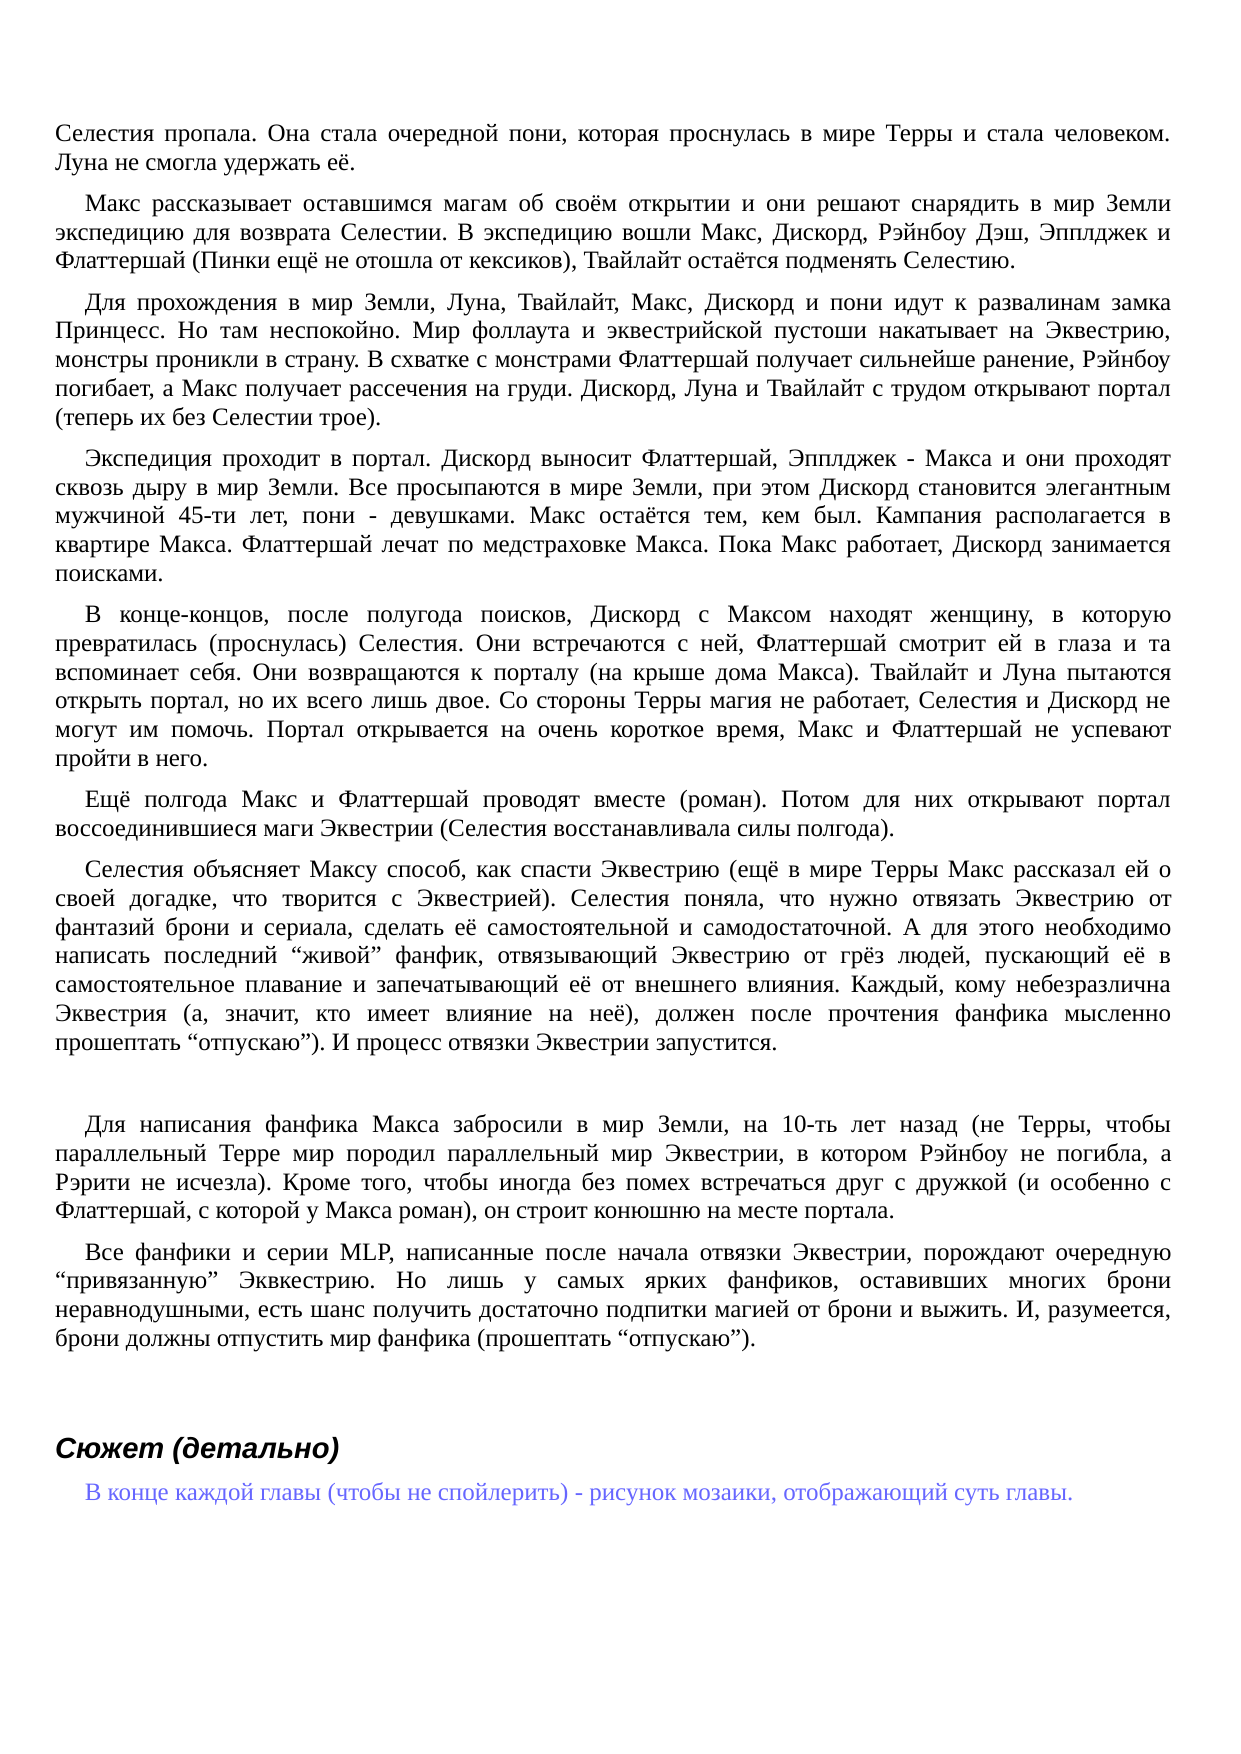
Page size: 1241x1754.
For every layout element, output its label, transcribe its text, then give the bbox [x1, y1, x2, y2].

text В конце каждой главы (чтобы не спойлерить) - рисунок мозаики, отображающий суть главы. [55, 1477, 1172, 1505]
subtitle Сюжет (детально) [55, 1431, 1172, 1464]
text Селестия объясняет Максу способ, как спасти Эквестрию (ещё в мире Терры Макс рассказал ей о своей догадке, что творится с Эквестрией). Селестия поняла, что нужно отвязать Эквестрию от фантазий брони и сериала, сделать её самостоятельной и самодостаточной. А для этого необходимо написать последний “живой” фанфик, отвязывающий Эквестрию от грёз людей, пускающий её в самостоятельное плавание и запечатывающий её от внешнего влияния. Каждый, кому небезразлична Эквестрия (а, значит, кто имеет влияние на неё), должен после прочтения фанфика мысленно прошептать “отпускаю”). И процесс отвязки Эквестрии запустится. [55, 854, 1172, 1056]
text Селестия пропала. Она стала очередной пони, которая проснулась в мире Терры и стала человеком. Луна не смогла удержать её. [55, 118, 1172, 176]
text Ещё полгода Макс и Флаттершай проводят вместе (роман). Потом для них открывают портал воссоединившиеся маги Эквестрии (Селестия восстанавливала силы полгода). [55, 784, 1172, 842]
text Экспедиция проходит в портал. Дискорд выносит Флаттершай, Эпплджек - Макса и они проходят сквозь дыру в мир Земли. Все просыпаются в мире Земли, при этом Дискорд становится элегантным мужчиной 45-ти лет, пони - девушками. Макс остаётся тем, кем был. Кампания располагается в квартире Макса. Флаттершай лечат по медстраховке Макса. Пока Макс работает, Дискорд занимается поисками. [55, 443, 1172, 587]
text В конце-концов, после полугода поисков, Дискорд с Максом находят женщину, в которую превратилась (проснулась) Селестия. Они встречаются с ней, Флаттершай смотрит ей в глаза и та вспоминает себя. Они возвращаются к порталу (на крыше дома Макса). Твайлайт и Луна пытаются открыть портал, но их всего лишь двое. Со стороны Терры магия не работает, Селестия и Дискорд не могут им помочь. Портал открывается на очень короткое время, Макс и Флаттершай не успевают пройти в него. [55, 599, 1172, 772]
text Макс рассказывает оставшимся магам об своём открытии и они решают снарядить в мир Земли экспедицию для возврата Селестии. В экспедицию вошли Макс, Дискорд, Рэйнбоу Дэш, Эпплджек и Флаттершай (Пинки ещё не отошла от кексиков), Твайлайт остаётся подменять Селестию. [55, 188, 1172, 274]
text Все фанфики и серии MLP, написанные после начала отвязки Эквестрии, порождают очередную “привязанную” Эквкестрию. Но лишь у самых ярких фанфиков, оставивших многих брони неравнодушными, есть шанс получить достаточно подпитки магией от брони и выжить. И, разумеется, брони должны отпустить мир фанфика (прошептать “отпускаю”). [55, 1237, 1172, 1352]
text Для прохождения в мир Земли, Луна, Твайлайт, Макс, Дискорд и пони идут к развалинам замка Принцесс. Но там неспокойно. Мир фоллаута и эквестрийской пустоши накатывает на Эквестрию, монстры проникли в страну. В схватке с монстрами Флаттершай получает сильнейше ранение, Рэйнбоу погибает, а Макс получает рассечения на груди. Дискорд, Луна и Твайлайт с трудом открывают портал (теперь их без Селестии трое). [55, 287, 1172, 431]
text Для написания фанфика Макса забросили в мир Земли, на 10-ть лет назад (не Терры, чтобы параллельный Терре мир породил параллельный мир Эквестрии, в котором Рэйнбоу не погибла, а Рэрити не исчезла). Кроме того, чтобы иногда без помех встречаться друг с дружкой (и особенно с Флаттершай, с которой у Макса роман), он строит конюшню на месте портала. [55, 1109, 1172, 1224]
